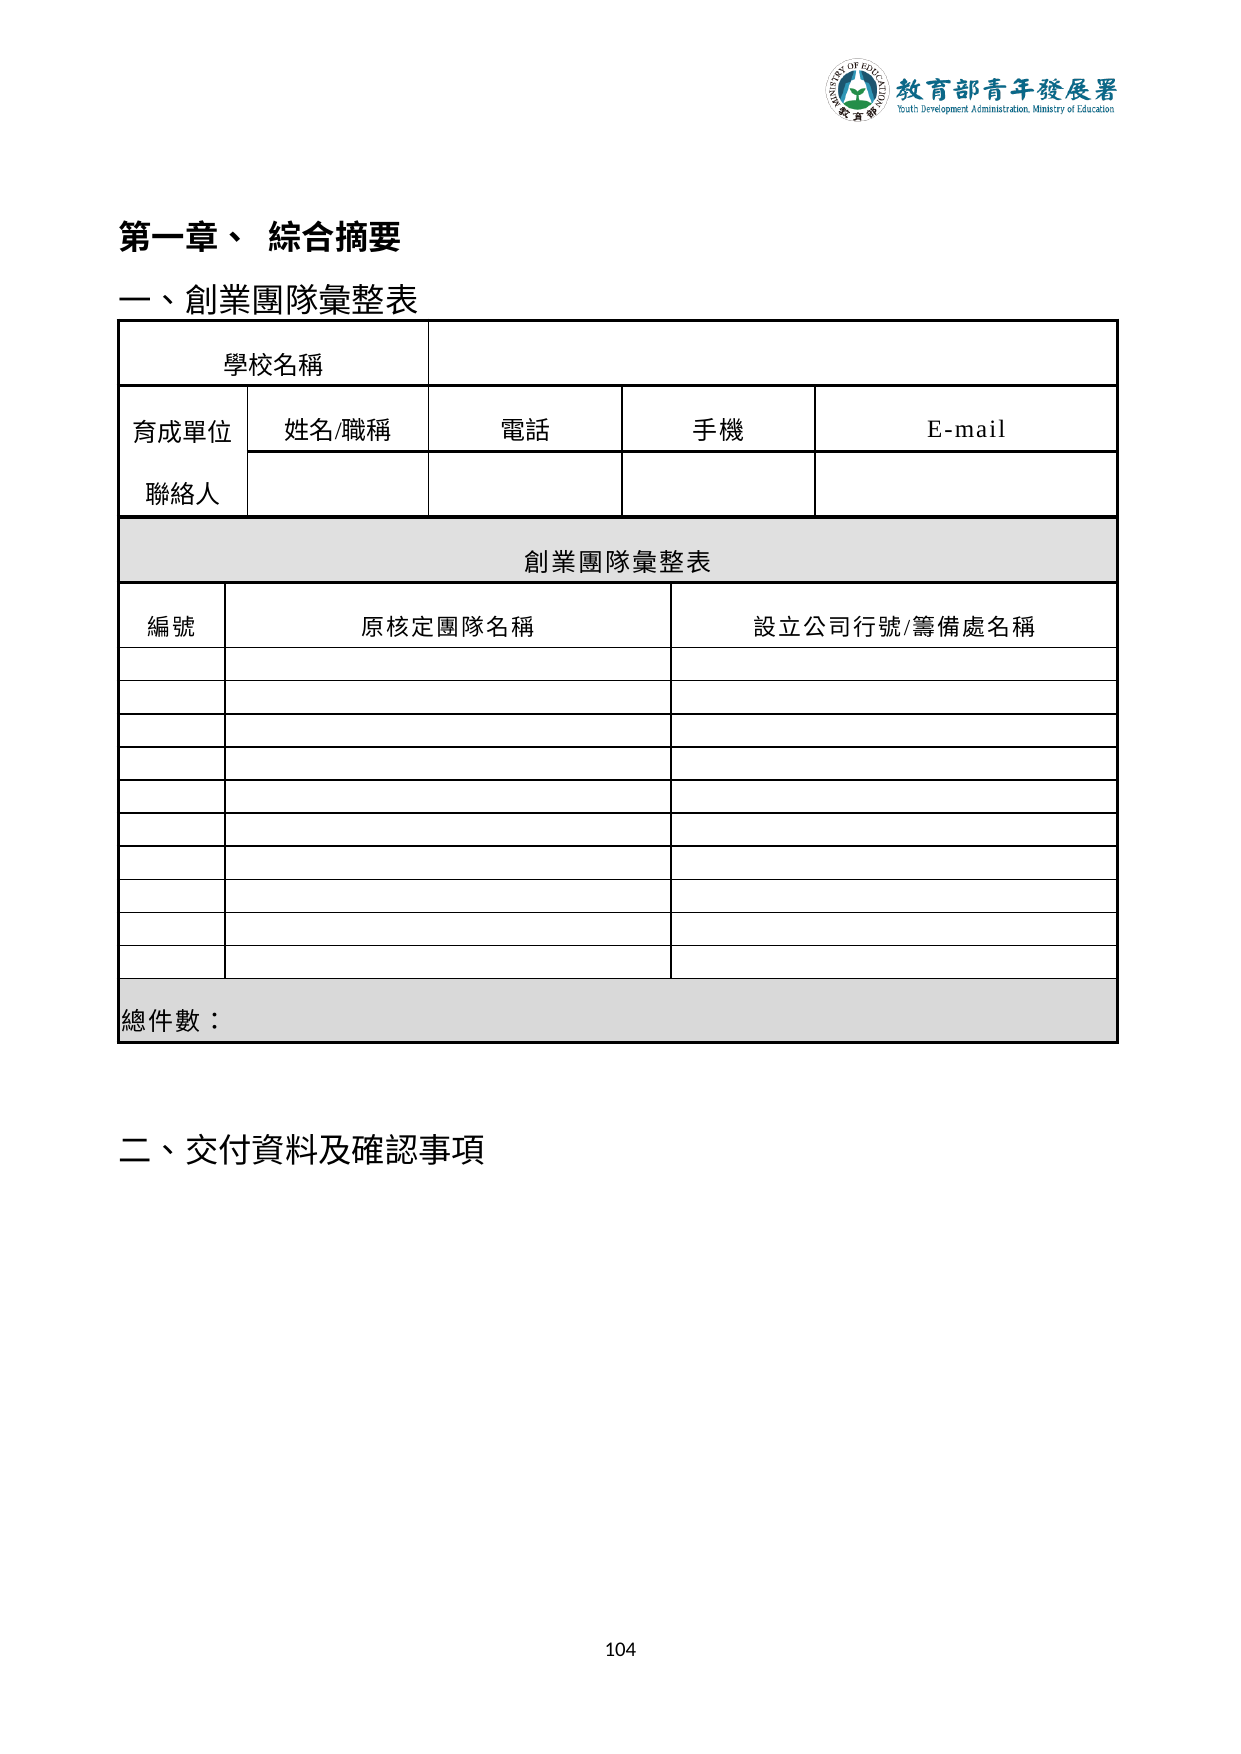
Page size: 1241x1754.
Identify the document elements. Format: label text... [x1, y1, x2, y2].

table_cell [226, 715, 670, 746]
table_cell 設立公司行號/籌備處名稱 [672, 584, 1116, 647]
table_cell [672, 880, 1116, 912]
table_header 學校名稱 [120, 322, 428, 384]
table_cell [226, 648, 670, 680]
table_cell [248, 453, 428, 515]
table_cell 8 [120, 880, 224, 912]
table_cell 3 [120, 715, 224, 746]
table_cell [672, 946, 1116, 978]
table_cell [672, 681, 1116, 713]
table_cell [672, 748, 1116, 779]
table_cell 創業團隊彙整表 [120, 519, 1116, 581]
table_cell [226, 681, 670, 713]
table_cell 手機 [623, 387, 814, 450]
table_cell [226, 814, 670, 845]
table_cell 1 [120, 648, 224, 680]
table_cell [226, 847, 670, 878]
table_cell 2 [120, 681, 224, 713]
table_cell [672, 781, 1116, 812]
table_cell [623, 453, 814, 515]
table_cell [672, 847, 1116, 878]
table_cell [816, 453, 1116, 515]
table_cell 4 [120, 748, 224, 779]
table_cell 9 [120, 913, 224, 945]
table_cell [226, 781, 670, 812]
table_cell [226, 880, 670, 912]
table_cell 原核定團隊名稱 [226, 584, 670, 647]
table_cell [672, 814, 1116, 845]
table_cell [672, 648, 1116, 680]
table_cell 6 [120, 814, 224, 845]
table_cell [672, 715, 1116, 746]
table_cell [429, 453, 621, 515]
table_cell 編號 [120, 584, 224, 647]
table_cell 5 [120, 781, 224, 812]
table_cell 電話 [429, 387, 621, 450]
text 一、創業團隊彙整表 [118, 256, 1122, 318]
table_cell 育成單位 聯絡人 [120, 387, 247, 515]
text 第一章、 綜合摘要 [118, 193, 1122, 256]
table_cell [226, 913, 670, 945]
text 二、交付資料及確認事項 [118, 1106, 1122, 1169]
table_cell 總件數： [120, 979, 1116, 1041]
table_cell 10 [120, 946, 224, 978]
table_cell [226, 748, 670, 779]
table_header [429, 322, 1116, 384]
table_cell E-mail [816, 387, 1116, 450]
table_cell [672, 913, 1116, 945]
table_cell 7 [120, 847, 224, 878]
table_cell 姓名/職稱 [248, 387, 428, 450]
table_cell [226, 946, 670, 978]
